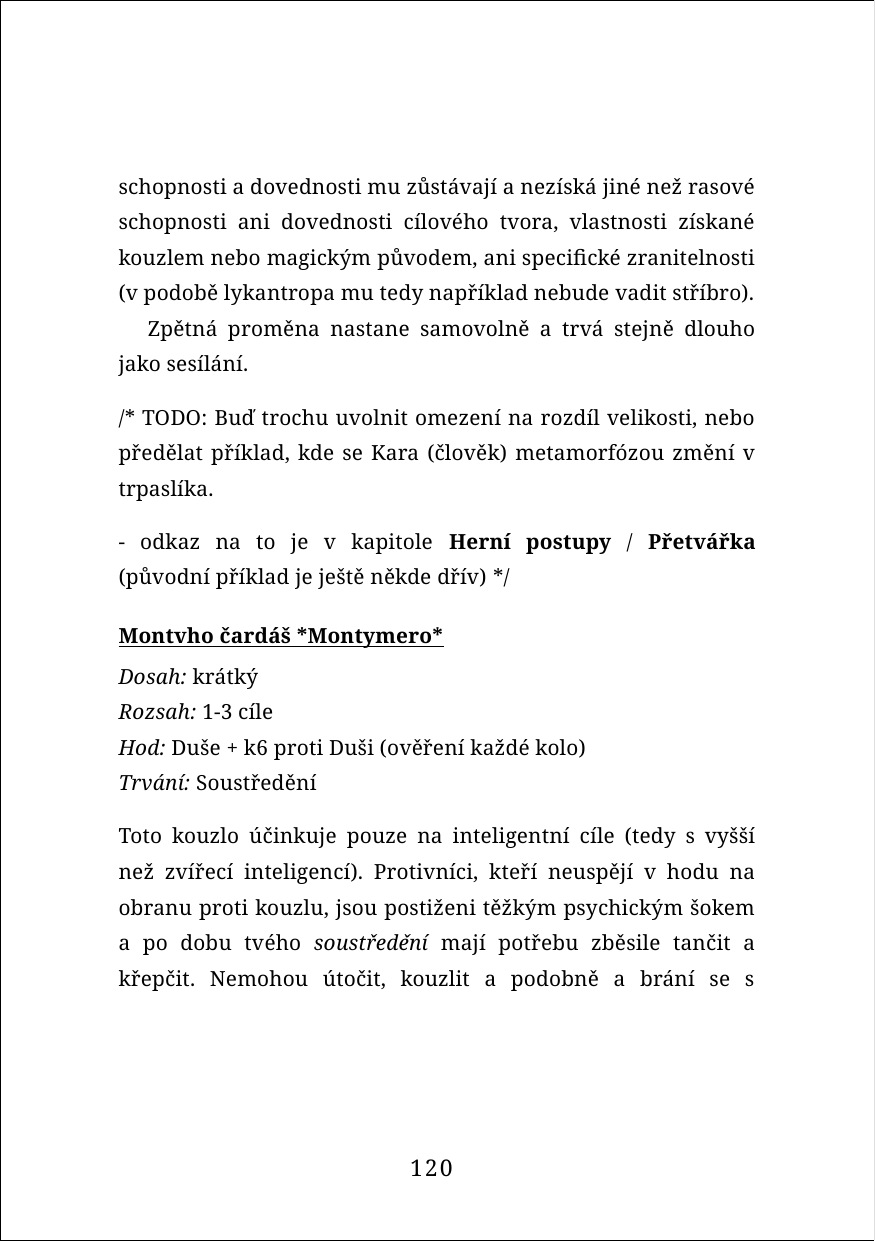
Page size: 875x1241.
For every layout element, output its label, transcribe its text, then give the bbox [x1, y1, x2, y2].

text Toto kouzlo účinkuje pouze na inteligentní cíle (tedy s vyšší než zvířecí inteligencí). Protivníci, kteří neuspějí v hodu na obranu proti kouzlu, jsou postiženi těžkým psychickým šokem a po dobu tvého soustředění mají potřebu zběsile tančit a křepčit. Nemohou útočit, kouzlit a podobně a brání se s [118, 822, 756, 992]
subtitle Montvho čardáš *Montymero* [118, 622, 756, 650]
text /* TODO: Buď trochu uvolnit omezení na rozdíl velikosti, nebo předělat příklad, kde se Kara (člověk) metamorfózou změní v trpaslíka. [118, 403, 756, 502]
text Dosah: krátký Rozsah: 1-3 cíle Hod: Duše + k6 proti Duši (ověření každé kolo) Trvání: Soustředění [118, 662, 756, 797]
text - odkaz na to je v kapitole Herní postupy / Přetvářka (původní příklad je ještě někde dřív) */ [118, 527, 756, 591]
text schopnosti a dovednosti mu zůstávají a nezíská jiné než rasové schopnosti ani dovednosti cílového tvora, vlastnosti získané kouzlem nebo magickým původem, ani specifické zranitelnosti (v podobě lykantropa mu tedy například nebude vadit stříbro). Zpětná proměna nastane samovolně a trvá stejně dlouho jako sesílání. [118, 172, 756, 378]
